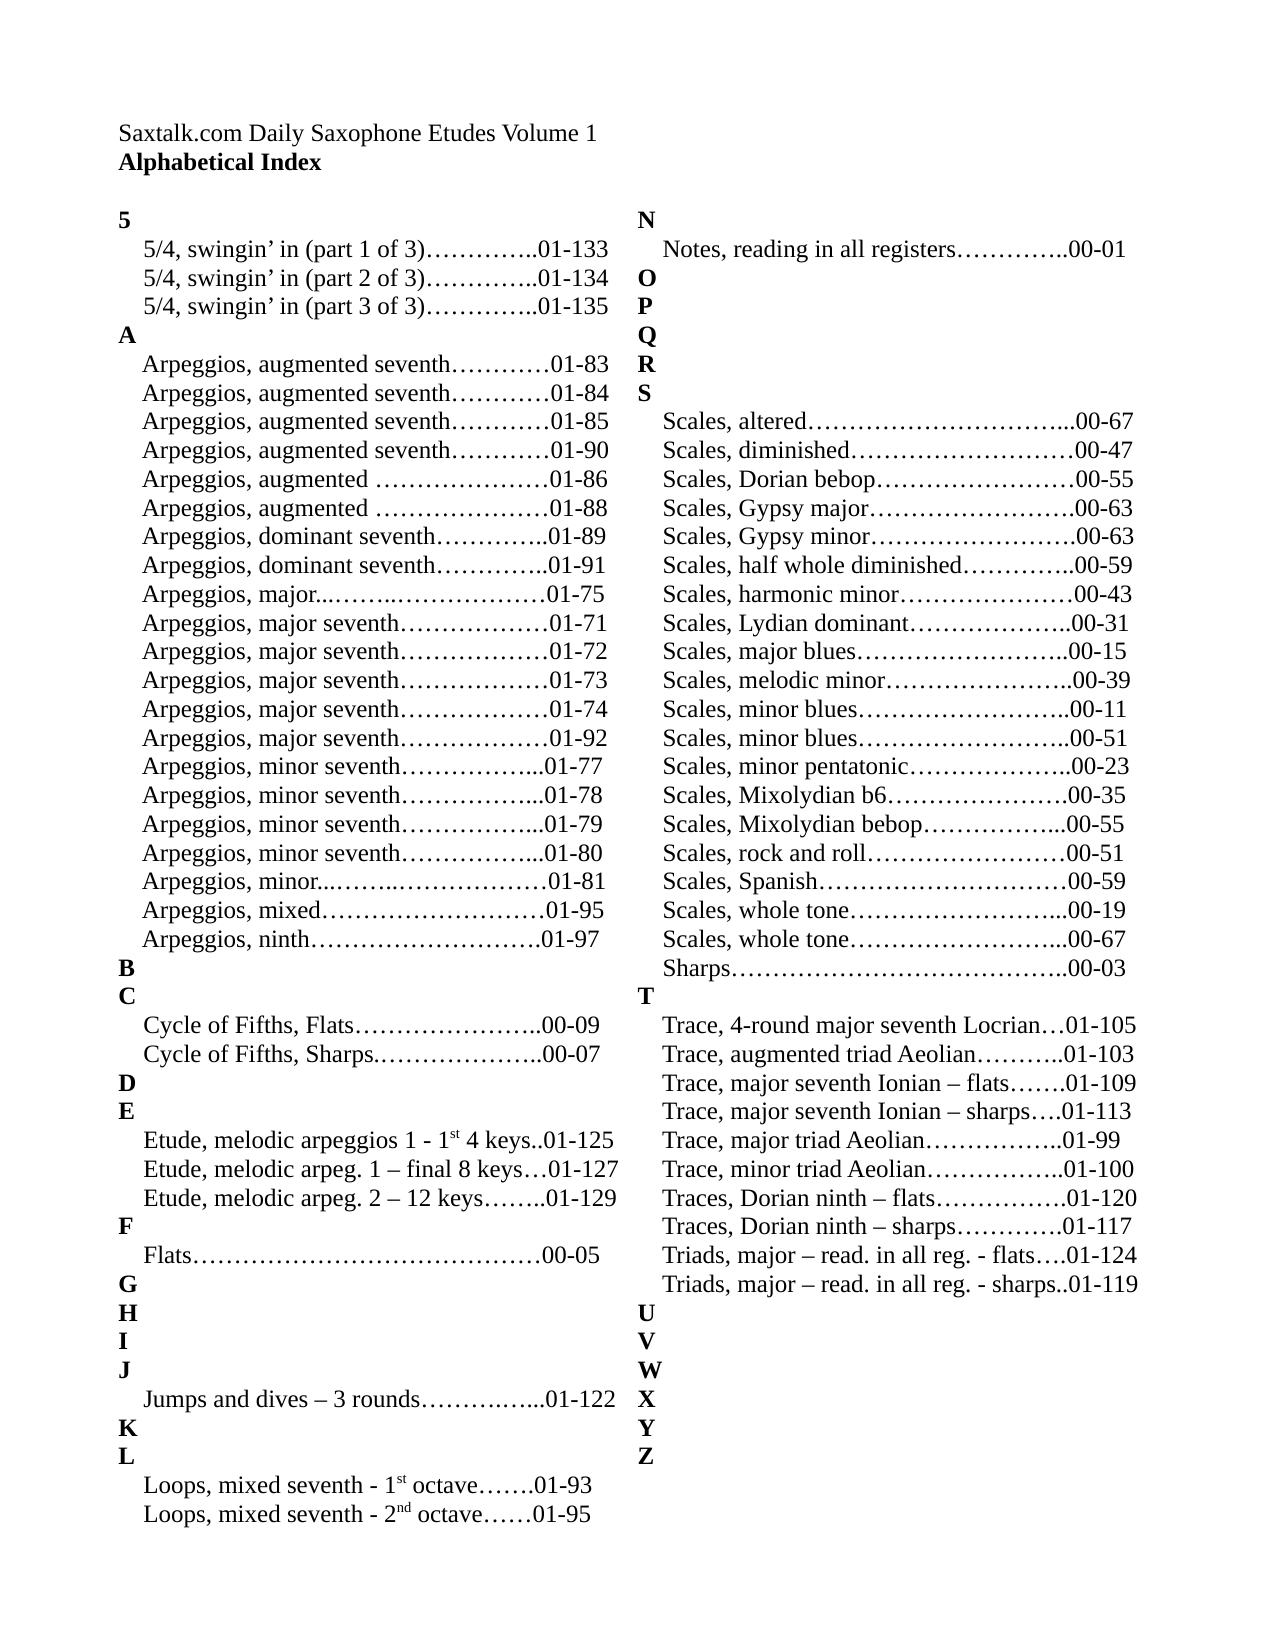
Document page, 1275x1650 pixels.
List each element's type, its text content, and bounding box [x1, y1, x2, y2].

table_header 5 5/4, swingin’ in (part 1 of 3)…………..01-133 5/4, swingin’ in (part 2 of 3)…………..01-134 5/4, swingin’ in (part 3 of 3)…………..01-135 A Arpeggios, augmented seventh…………01-83 Arpeggios, augmented seventh…………01-84 Arpeggios, augmented seventh…………01-85 Arpeggios, augmented seventh…………01-90 Arpeggios, augmented …………………01-86 Arpeggios, augmented …………………01-88 Arpeggios, dominant seventh…………..01-89 Arpeggios, dominant seventh…………..01-91 Arpeggios, major...……..………………01-75 Arpeggios, major seventh………………01-71 Arpeggios, major seventh………………01-72 Arpeggios, major seventh………………01-73 Arpeggios, major seventh………………01-74 Arpeggios, major seventh………………01-92 Arpeggios, minor seventh……………...01-77 Arpeggios, minor seventh……………...01-78 Arpeggios, minor seventh……………...01-79 Arpeggios, minor seventh……………...01-80 Arpeggios, minor...……..………………01-81 Arpeggios, mixed………………………01-95 Arpeggios, ninth……………………….01-97 B C Cycle of Fifths, Flats…………………..00-09 Cycle of Fifths, Sharps.………………..00-07 D E Etude, melodic arpeggios 1 - 1st 4 keys..01-125 Etude, melodic arpeg. 1 – final 8 keys…01-127 Etude, melodic arpeg. 2 – 12 keys……..01-129 F Flats……………………………………00-05 G H I J Jumps and dives – 3 rounds……….…...01-122 K L Loops, mixed seventh - 1st octave…….01-93 Loops, mixed seventh - 2nd octave……01-95 [118, 205, 637, 1528]
table_header N Notes, reading in all registers…………..00-01 O P Q R S Scales, altered…………………………...00-67 Scales, diminished………………………00-47 Scales, Dorian bebop……………………00-55 Scales, Gypsy major…………………….00-63 Scales, Gypsy minor…………………….00-63 Scales, half whole diminished…………..00-59 Scales, harmonic minor…………………00-43 Scales, Lydian dominant………………..00-31 Scales, major blues……………………..00-15 Scales, melodic minor…………………..00-39 Scales, minor blues……………………..00-11 Scales, minor blues……………………..00-51 Scales, minor pentatonic………………..00-23 Scales, Mixolydian b6………………….00-35 Scales, Mixolydian bebop……………...00-55 Scales, rock and roll……………………00-51 Scales, Spanish…………………………00-59 Scales, whole tone……………………...00-19 Scales, whole tone……………………...00-67 Sharps…………………………………..00-03 T Trace, 4-round major seventh Locrian…01-105 Trace, augmented triad Aeolian………..01-103 Trace, major seventh Ionian – flats…….01-109 Trace, major seventh Ionian – sharps….01-113 Trace, major triad Aeolian……………..01-99 Trace, minor triad Aeolian……………..01-100 Traces, Dorian ninth – flats…………….01-120 Traces, Dorian ninth – sharps………….01-117 Triads, major – read. in all reg. - flats….01-124 Triads, major – read. in all reg. - sharps..01-119 U V W X Y Z [637, 205, 1157, 1528]
